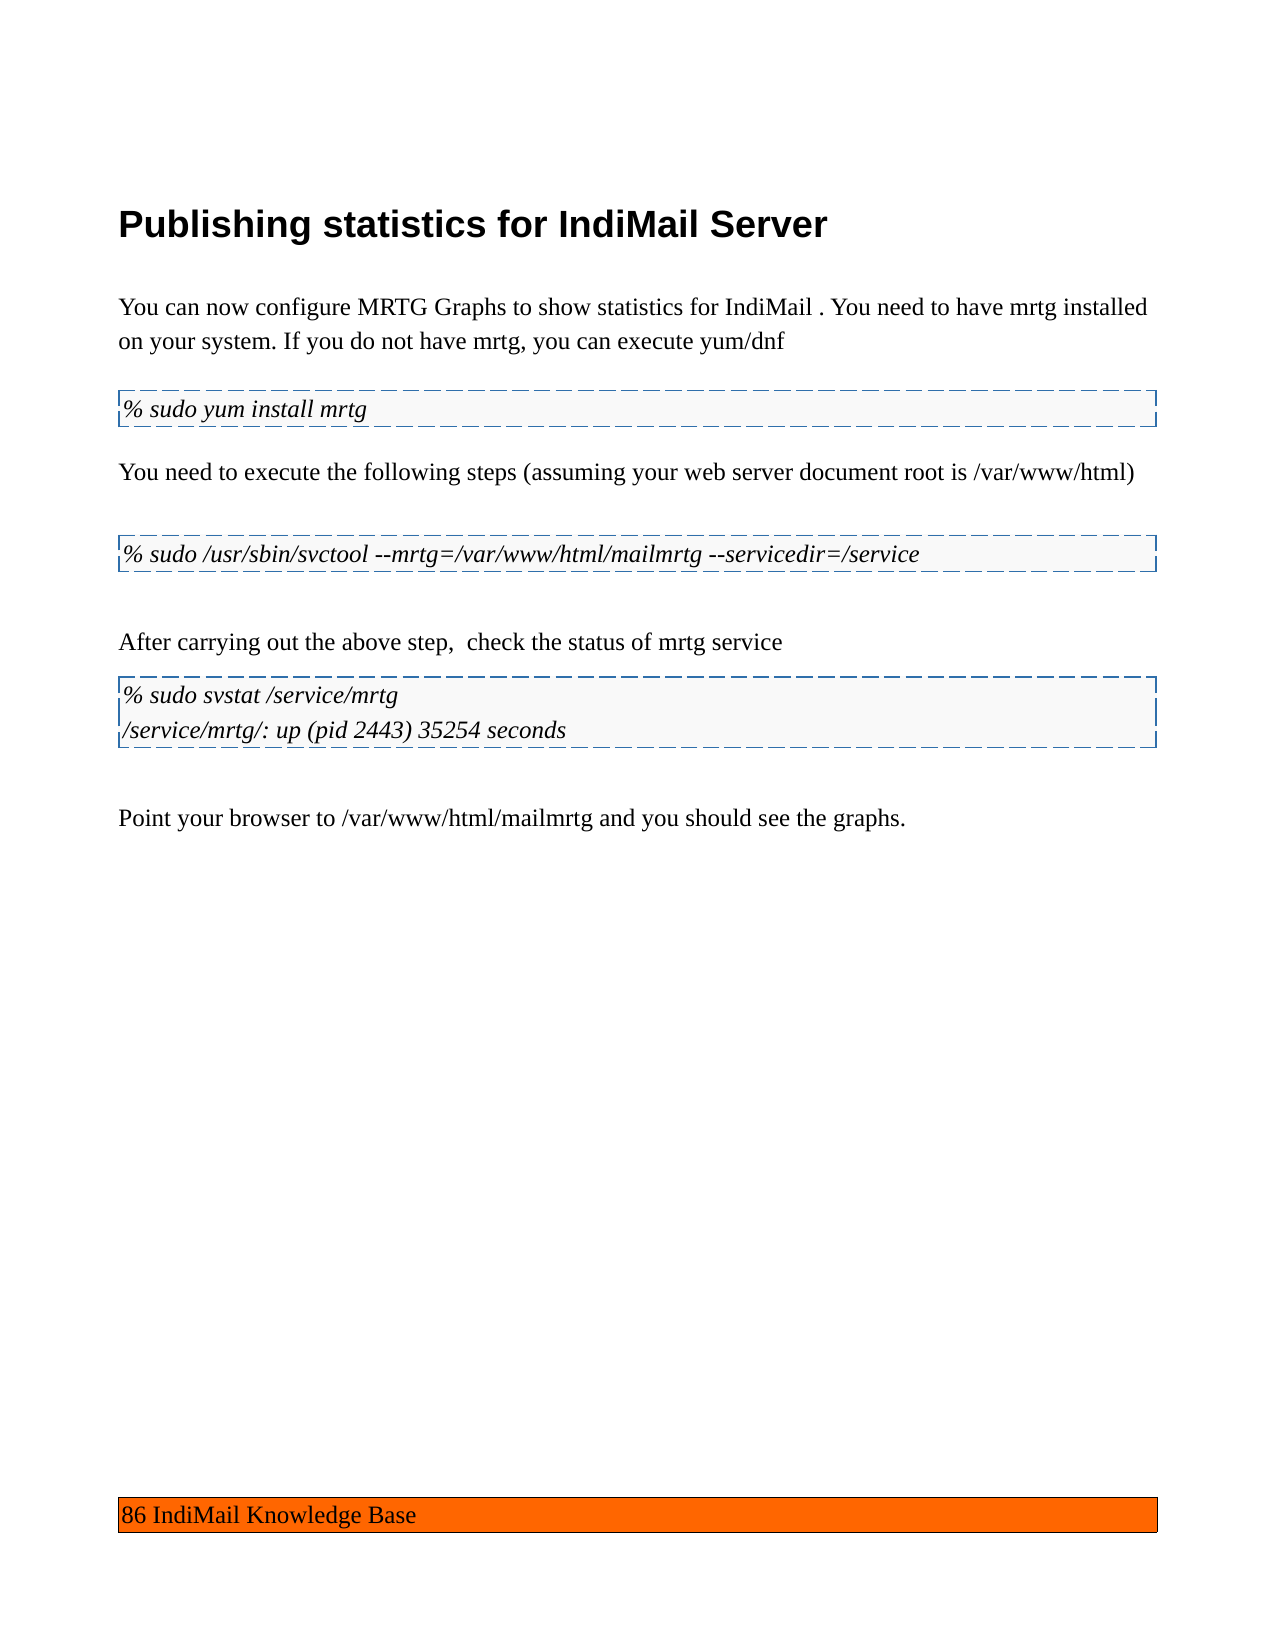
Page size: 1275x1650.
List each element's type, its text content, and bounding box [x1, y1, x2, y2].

text After carrying out the above step, check the status of mrtg service [118, 627, 1157, 656]
text You need to execute the following steps (assuming your web server document root is /var/www/html) [118, 457, 1157, 486]
text You can now configure MRTG Graphs to show statistics for IndiMail . You need to have mrtg installed on your system. If you do not have mrtg, you can execute yum/dnf [118, 292, 1157, 355]
subtitle Publishing statistics for IndiMail Server [118, 201, 1157, 245]
text % sudo svstat /service/mrtg [118, 676, 1157, 709]
text Point your browser to /var/www/html/mailmrtg and you should see the graphs. [118, 803, 1157, 832]
text % sudo yum install mrtg [118, 390, 1157, 427]
text % sudo /usr/sbin/svctool --mrtg=/var/www/html/mailmrtg --servicedir=/service [118, 534, 1157, 572]
text /service/mrtg/: up (pid 2443) 35254 seconds [118, 711, 1157, 748]
